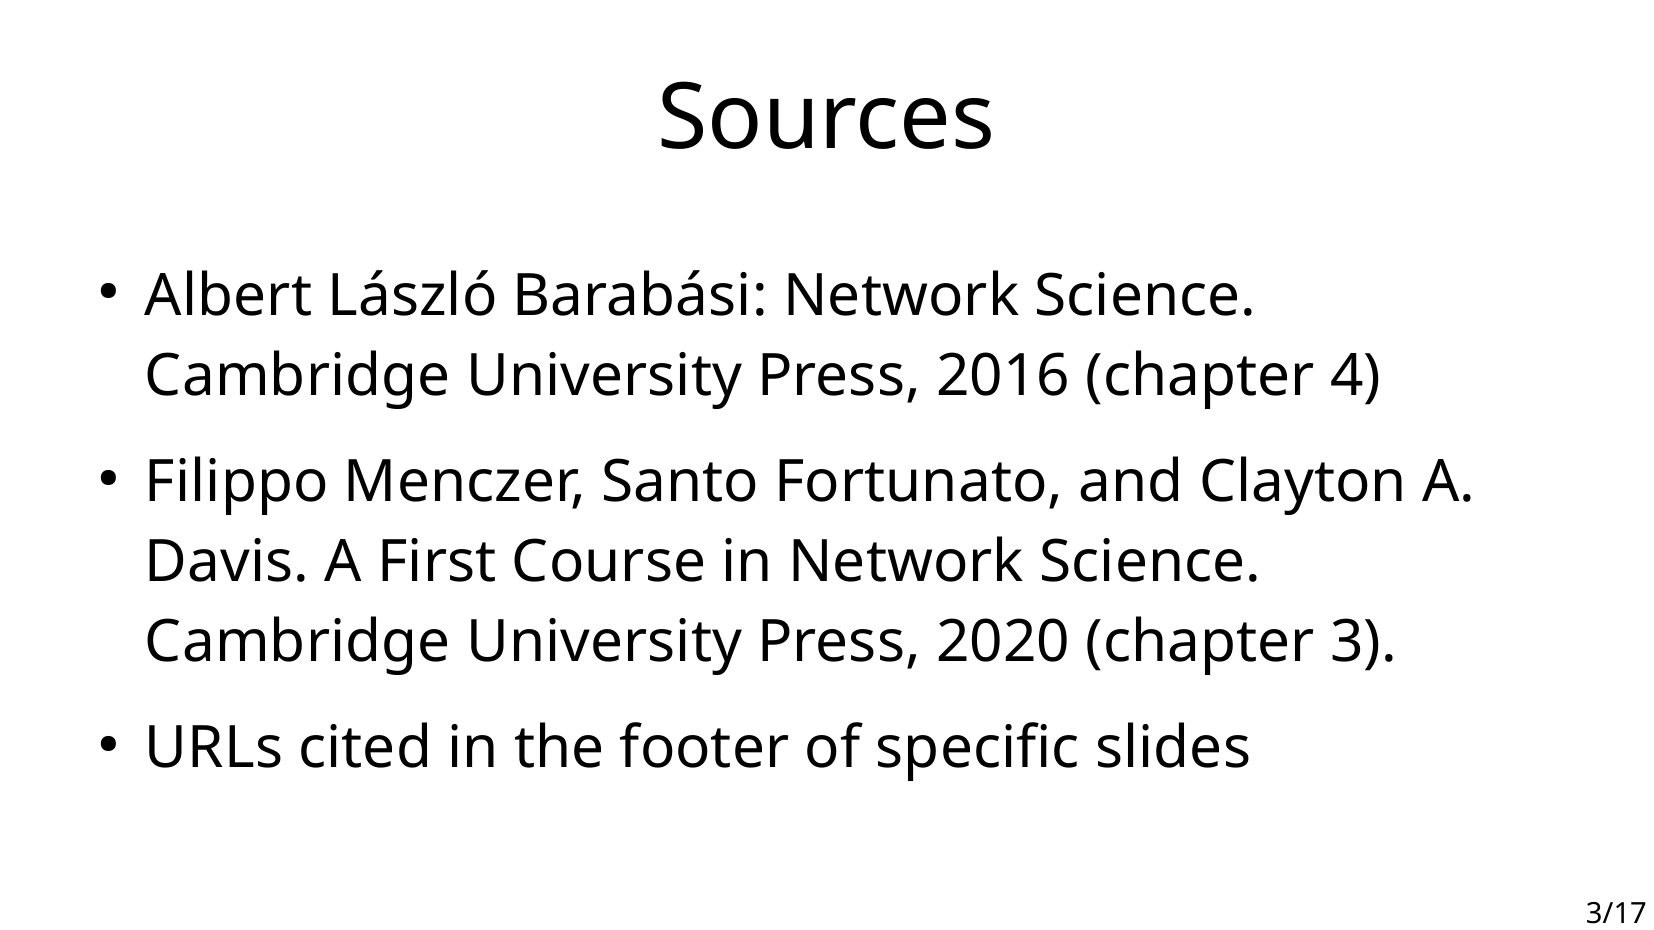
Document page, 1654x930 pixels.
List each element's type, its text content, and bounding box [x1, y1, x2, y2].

title Sources [82, 1, 1571, 225]
list Albert László Barabási: Network Science. Cambridge University Press, 2016 (chapter 4) Filippo Menczer, Santo Fortunato, and Clayton A. Davis. A First Course in Network Science. Cambridge University Press, 2020 (chapter 3). URLs cited in the footer of specific slides [82, 252, 1571, 793]
